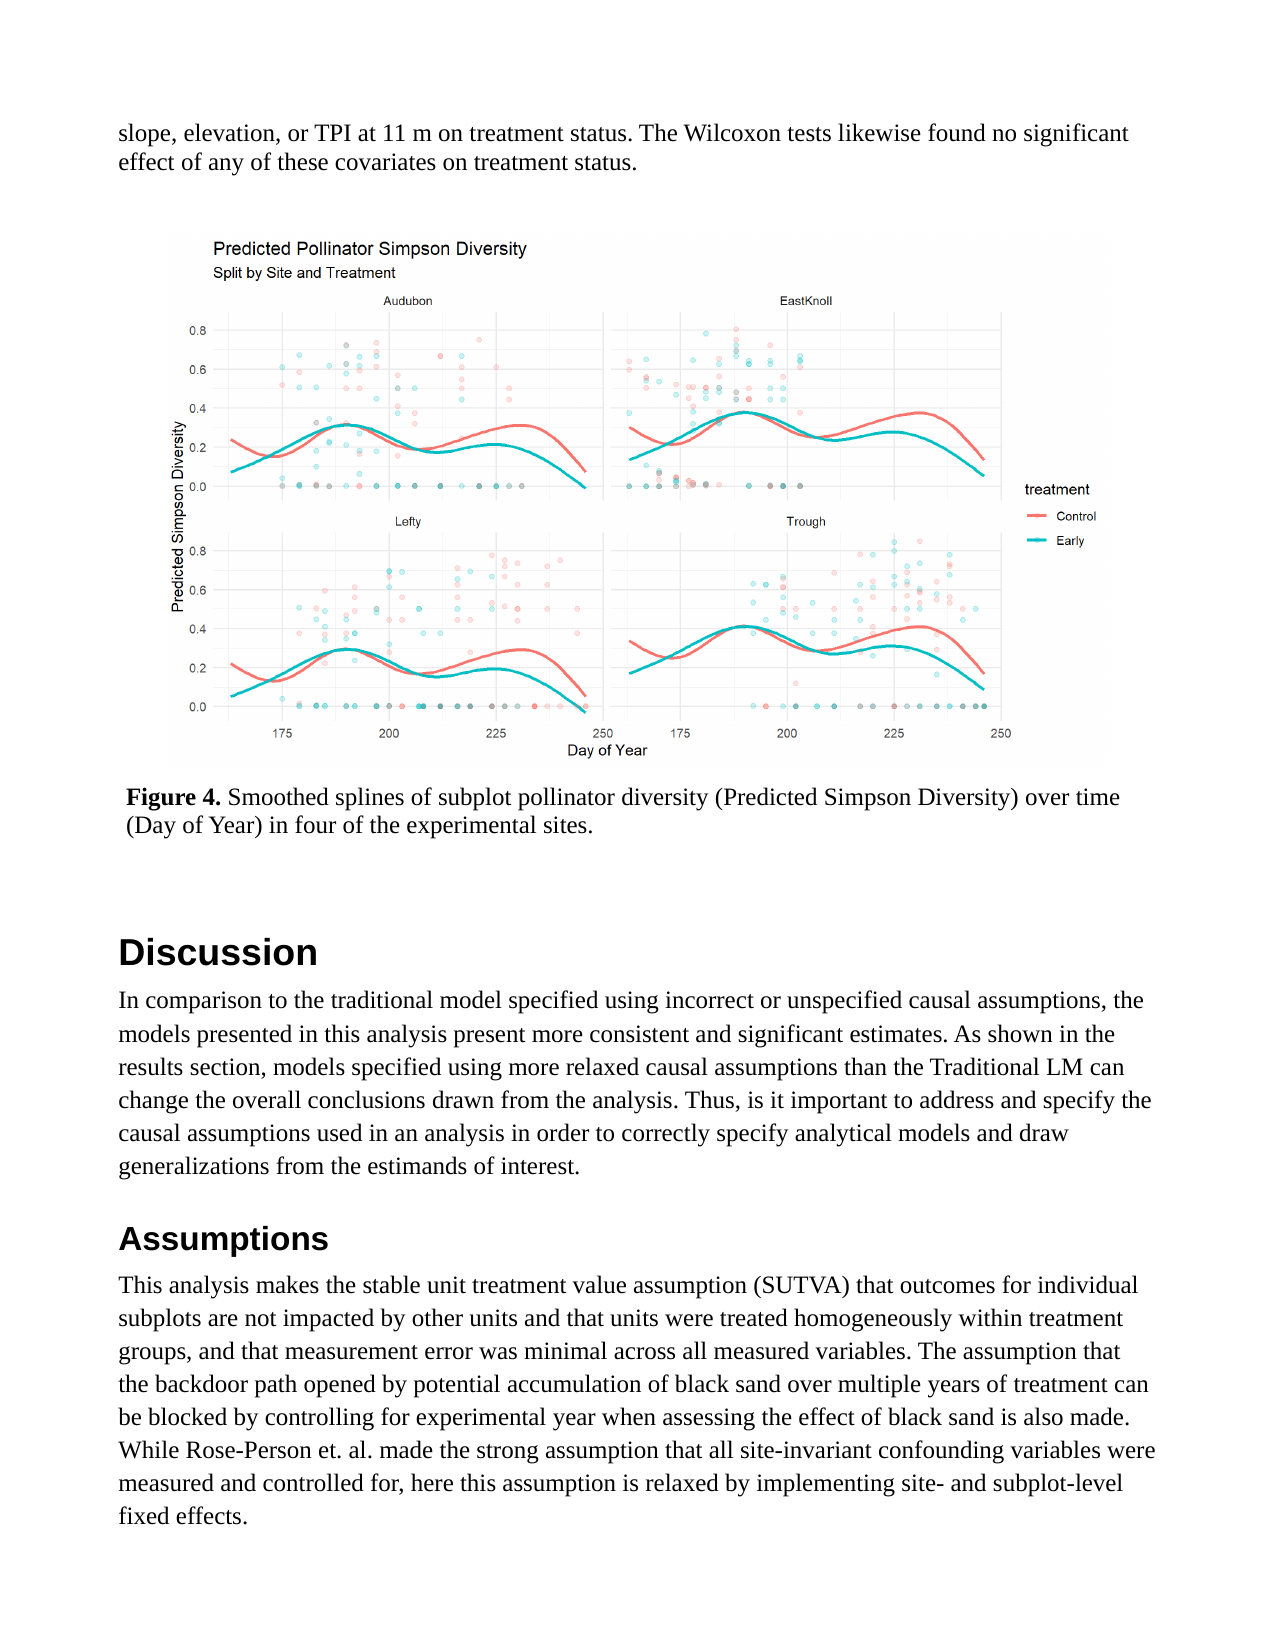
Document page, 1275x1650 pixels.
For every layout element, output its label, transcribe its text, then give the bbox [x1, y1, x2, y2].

subtitle Assumptions [118, 1219, 1157, 1258]
picture [163, 233, 1112, 766]
text In comparison to the traditional model specified using incorrect or unspecified causal assumptions, the models presented in this analysis present more consistent and significant estimates. As shown in the results section, models specified using more relaxed causal assumptions than the Traditional LM can change the overall conclusions drawn from the analysis. Thus, is it important to address and specify the causal assumptions used in an analysis in order to correctly specify analytical models and draw generalizations from the estimands of interest. [118, 986, 1157, 1179]
subtitle Discussion [118, 930, 1157, 973]
text slope, elevation, or TPI at 11 m on treatment status. The Wilcoxon tests likewise found no significant effect of any of these covariates on treatment status. [118, 118, 1157, 176]
text This analysis makes the stable unit treatment value assumption (SUTVA) that outcomes for individual subplots are not impacted by other units and that units were treated homogeneously within treatment groups, and that measurement error was minimal across all measured variables. The assumption that the backdoor path opened by potential accumulation of black sand over multiple years of treatment can be blocked by controlling for experimental year when assessing the effect of black sand is also made. While Rose-Person et. al. made the strong assumption that all site-invariant confounding variables were measured and controlled for, here this assumption is relaxed by implementing site- and subplot-level fixed effects. [118, 1270, 1157, 1530]
